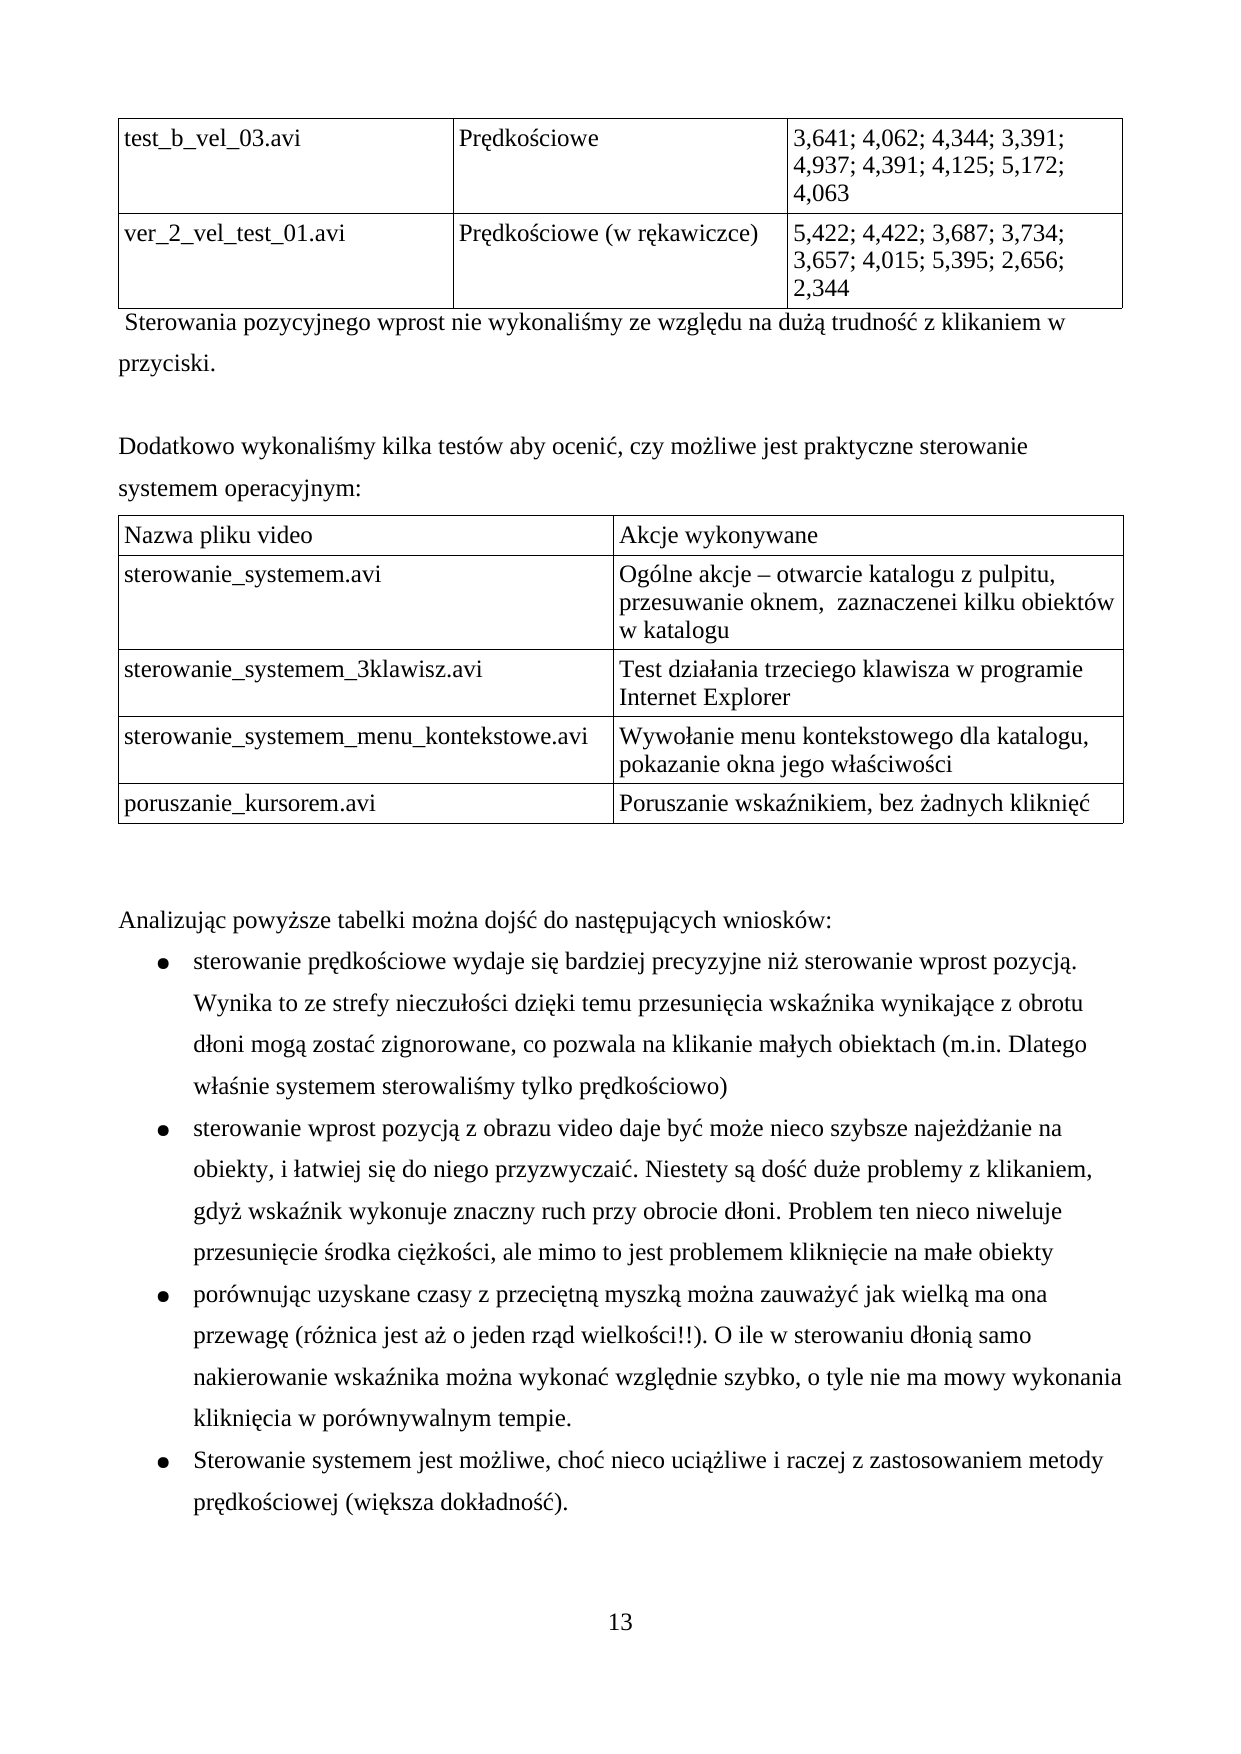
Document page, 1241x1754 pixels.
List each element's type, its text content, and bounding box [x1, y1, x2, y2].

table_cell Ogólne akcje – otwarcie katalogu z pulpitu, przesuwanie oknem, zaznaczenei kilku obiektów w katalogu [614, 556, 1123, 649]
text Analizując powyższe tabelki można dojść do następujących wniosków: [118, 906, 1122, 933]
table_cell sterowanie_systemem.avi [119, 556, 613, 649]
list sterowanie wprost pozycją z obrazu video daje być może nieco szybsze najeżdżanie na obiekty, i łatwiej się do niego przyzwyczaić. Niestety są dość duże problemy z klikaniem, gdyż wskaźnik wykonuje znaczny ruch przy obrocie dłoni. Problem ten nieco niweluje przesunięcie środka ciężkości, ale mimo to jest problemem kliknięcie na małe obiekty [156, 1114, 1122, 1266]
table_cell Test działania trzeciego klawisza w programie Internet Explorer [614, 650, 1123, 716]
list Sterowanie systemem jest możliwe, choć nieco uciążliwe i raczej z zastosowaniem metody prędkościowej (większa dokładność). [156, 1446, 1122, 1515]
table_cell ver_2_vel_test_01.avi [119, 214, 453, 307]
table_cell Prędkościowe [454, 119, 787, 213]
text Dodatkowo wykonaliśmy kilka testów aby ocenić, czy możliwe jest praktyczne sterowanie systemem operacyjnym: [118, 432, 1122, 502]
table_cell sterowanie_systemem_3klawisz.avi [119, 650, 613, 716]
table_cell poruszanie_kursorem.avi [119, 784, 613, 823]
table_header Nazwa pliku video [119, 516, 613, 555]
table_cell Wywołanie menu kontekstowego dla katalogu, pokazanie okna jego właściwości [614, 717, 1123, 783]
table_cell Poruszanie wskaźnikiem, bez żadnych kliknięć [614, 784, 1123, 823]
table_cell sterowanie_systemem_menu_kontekstowe.avi [119, 717, 613, 783]
table_cell 3,641; 4,062; 4,344; 3,391; 4,937; 4,391; 4,125; 5,172; 4,063 [788, 119, 1122, 213]
list porównując uzyskane czasy z przeciętną myszką można zauważyć jak wielką ma ona przewagę (różnica jest aż o jeden rząd wielkości!!). O ile w sterowaniu dłonią samo nakierowanie wskaźnika można wykonać względnie szybko, o tyle nie ma mowy wykonania kliknięcia w porównywalnym tempie. [156, 1280, 1122, 1432]
text Sterowania pozycyjnego wprost nie wykonaliśmy ze względu na dużą trudność z klikaniem w przyciski. [118, 309, 1122, 377]
table_cell test_b_vel_03.avi [119, 119, 453, 213]
table_cell Prędkościowe (w rękawiczce) [454, 214, 787, 307]
table_header Akcje wykonywane [614, 516, 1123, 555]
list sterowanie prędkościowe wydaje się bardziej precyzyjne niż sterowanie wprost pozycją. Wynika to ze strefy nieczułości dzięki temu przesunięcia wskaźnika wynikające z obrotu dłoni mogą zostać zignorowane, co pozwala na klikanie małych obiektach (m.in. Dlatego właśnie systemem sterowaliśmy tylko prędkościowo) [156, 947, 1122, 1100]
table_cell 5,422; 4,422; 3,687; 3,734; 3,657; 4,015; 5,395; 2,656; 2,344 [788, 214, 1122, 307]
